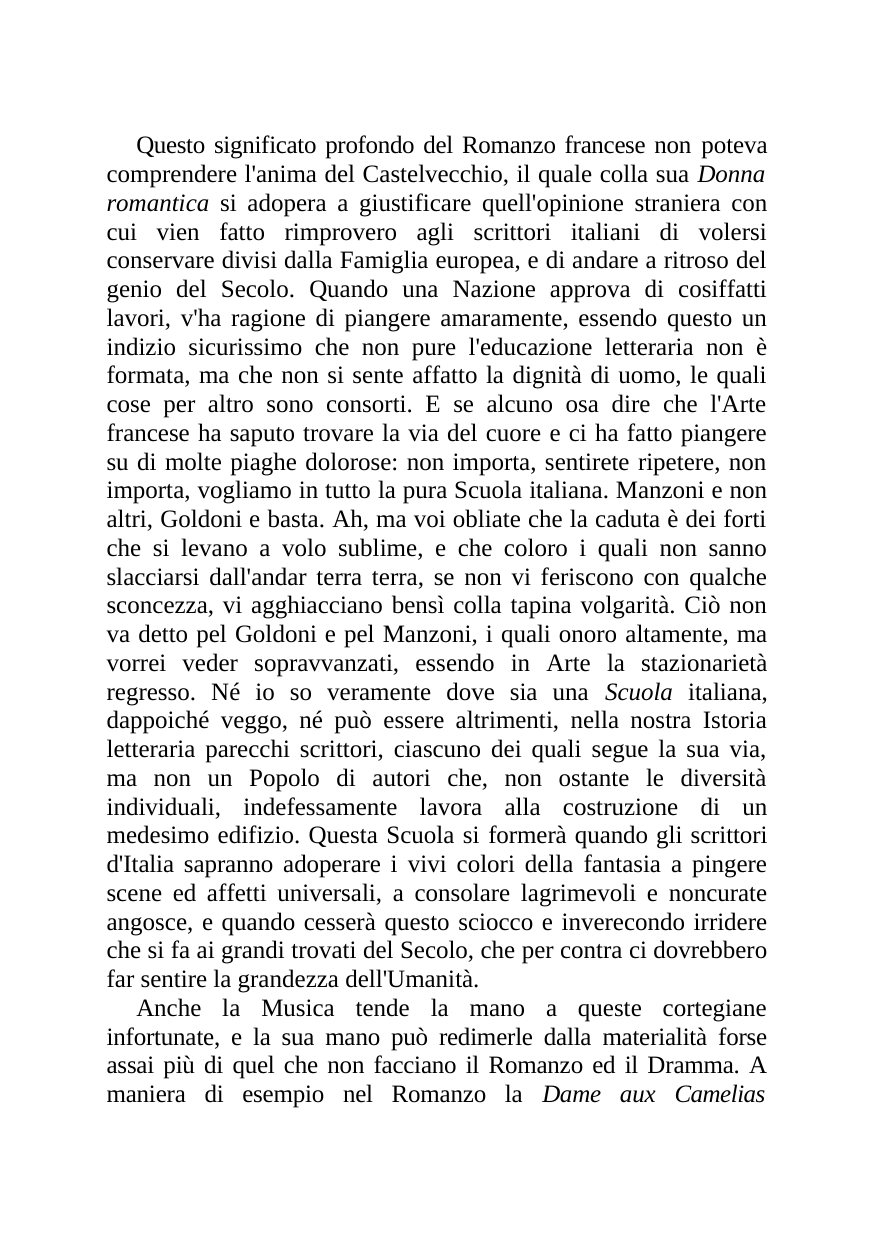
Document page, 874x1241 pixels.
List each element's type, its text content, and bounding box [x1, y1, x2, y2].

text Anche la Musica tende la mano a queste cortegiane infortunate, e la sua mano può redimerle dalla materialità forse assai più di quel che non facciano il Romanzo ed il Dramma. A maniera di esempio nel Romanzo la Dame aux Camelias [106, 993, 768, 1108]
text Questo significato profondo del Romanzo francese non poteva comprendere l'anima del Castelvecchio, il quale colla sua Donna romantica si adopera a giustificare quell'opinione straniera con cui vien fatto rimprovero agli scrittori italiani di volersi conservare divisi dalla Famiglia europea, e di andare a ritroso del genio del Secolo. Quando una Nazione approva di cosiffatti lavori, v'ha ragione di piangere amaramente, essendo questo un indizio sicurissimo che non pure l'educazione letteraria non è formata, ma che non si sente affatto la dignità di uomo, le quali cose per altro sono consorti. E se alcuno osa dire che l'Arte francese ha saputo trovare la via del cuore e ci ha fatto piangere su di molte piaghe dolorose: non importa, sentirete ripetere, non importa, vogliamo in tutto la pura Scuola italiana. Manzoni e non altri, Goldoni e basta. Ah, ma voi obliate che la caduta è dei forti che si levano a volo sublime, e che coloro i quali non sanno slacciarsi dall'andar terra terra, se non vi feriscono con qualche sconcezza, vi agghiacciano bensì colla tapina volgarità. Ciò non va detto pel Goldoni e pel Manzoni, i quali onoro altamente, ma vorrei veder sopravvanzati, essendo in Arte la stazionarietà regresso. Né io so veramente dove sia una Scuola italiana, dappoiché veggo, né può essere altrimenti, nella nostra Istoria letteraria parecchi scrittori, ciascuno dei quali segue la sua via, ma non un Popolo di autori che, non ostante le diversità individuali, indefessamente lavora alla costruzione di un medesimo edifizio. Questa Scuola si formerà quando gli scrittori d'Italia sapranno adoperare i vivi colori della fantasia a pingere scene ed affetti universali, a consolare lagrimevoli e noncurate angosce, e quando cesserà questo sciocco e inverecondo irridere che si fa ai grandi trovati del Secolo, che per contra ci dovrebbero far sentire la grandezza dell'Umanità. [106, 130, 768, 993]
